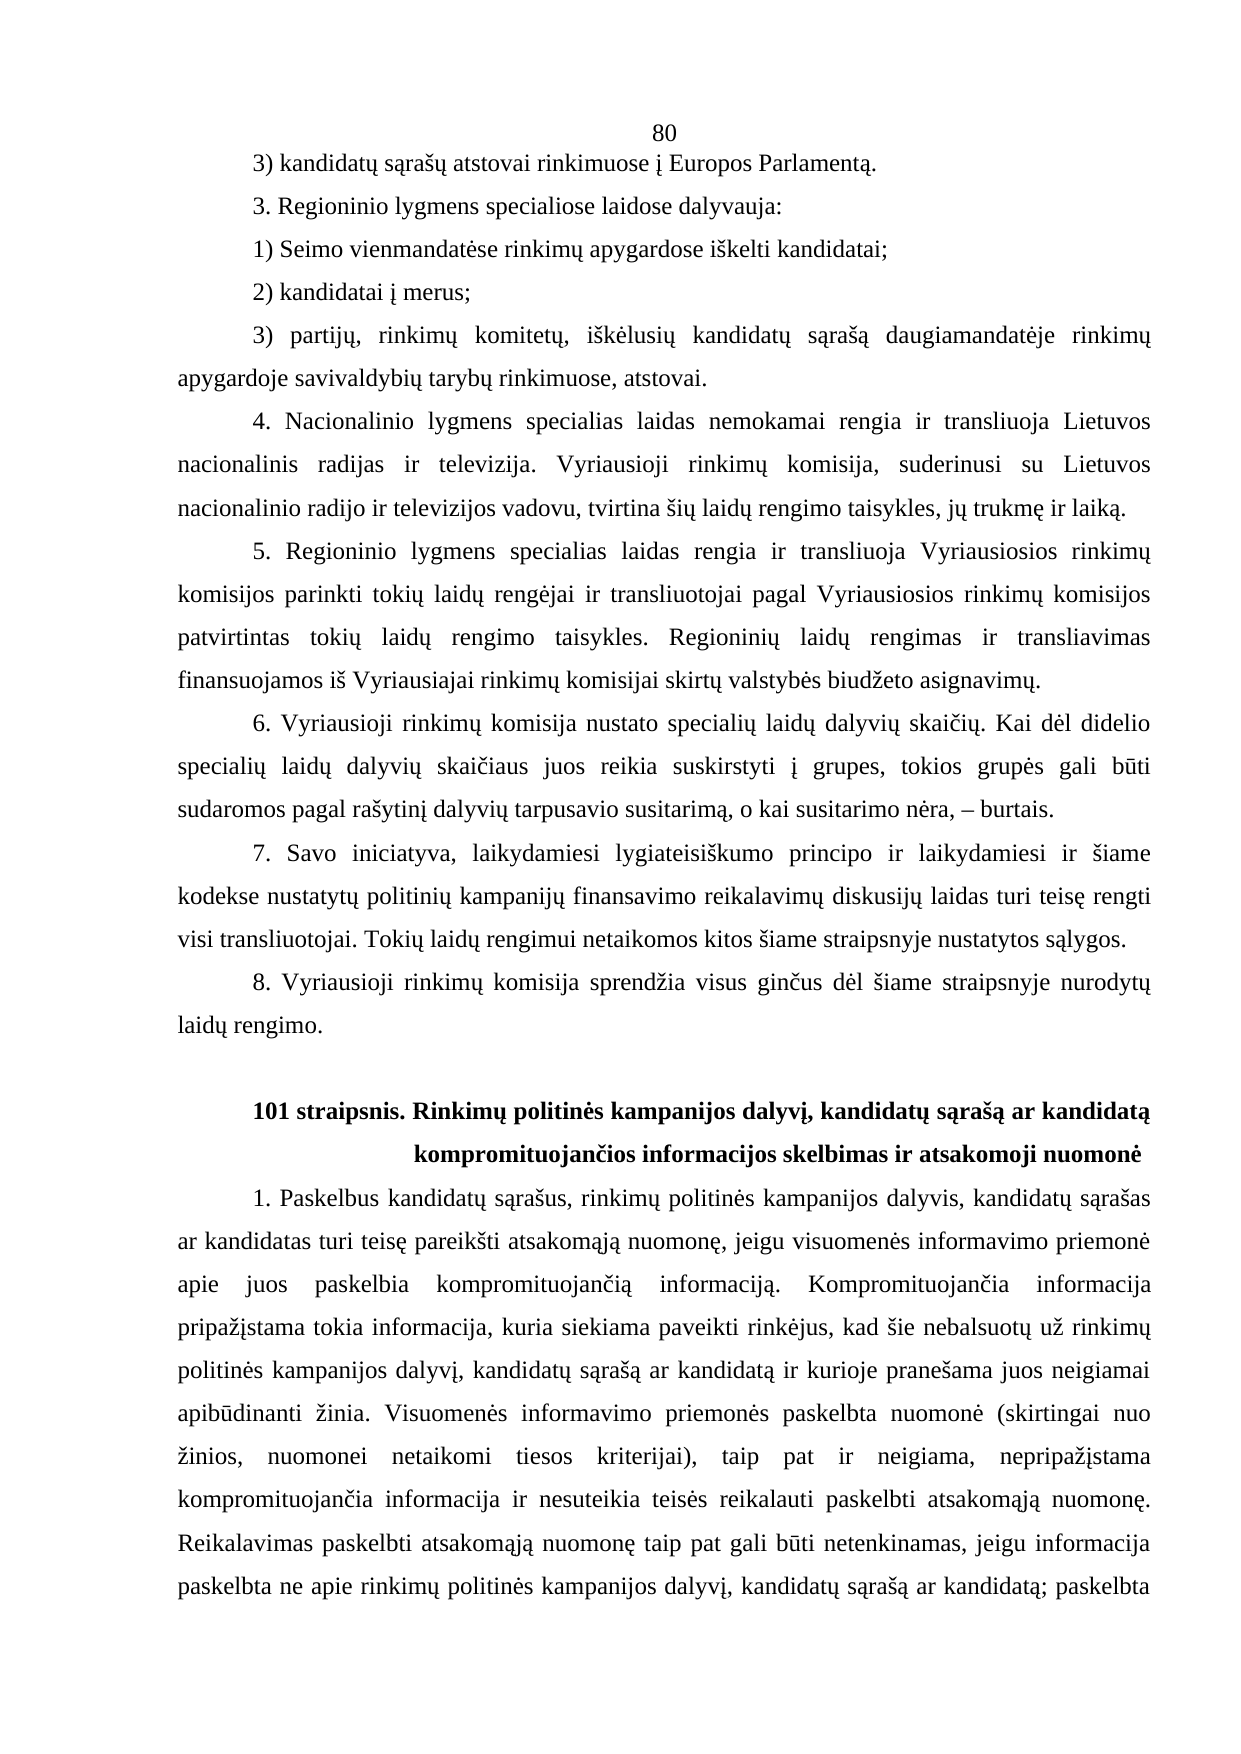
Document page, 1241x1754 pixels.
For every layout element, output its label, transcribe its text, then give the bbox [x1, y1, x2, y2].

text 4. Nacionalinio lygmens specialias laidas nemokamai rengia ir transliuoja Lietuvos nacionalinis radijas ir televizija. Vyriausioji rinkimų komisija, suderinusi su Lietuvos nacionalinio radijo ir televizijos vadovu, tvirtina šių laidų rengimo taisykles, jų trukmę ir laiką. [177, 406, 1152, 521]
text 8. Vyriausioji rinkimų komisija sprendžia visus ginčus dėl šiame straipsnyje nurodytų laidų rengimo. [177, 967, 1152, 1039]
text 6. Vyriausioji rinkimų komisija nustato specialių laidų dalyvių skaičių. Kai dėl didelio specialių laidų dalyvių skaičiaus juos reikia suskirstyti į grupes, tokios grupės gali būti sudaromos pagal rašytinį dalyvių tarpusavio susitarimą, o kai susitarimo nėra, – burtais. [177, 708, 1152, 823]
text 1) Seimo vienmandatėse rinkimų apygardose iškelti kandidatai; [177, 234, 1152, 263]
subtitle 101 straipsnis. Rinkimų politinės kampanijos dalyvį, kandidatų sąrašą ar kandidatą kompromituojančios informacijos skelbimas ir atsakomoji nuomonė [252, 1096, 1152, 1168]
text 5. Regioninio lygmens specialias laidas rengia ir transliuoja Vyriausiosios rinkimų komisijos parinkti tokių laidų rengėjai ir transliuotojai pagal Vyriausiosios rinkimų komisijos patvirtintas tokių laidų rengimo taisykles. Regioninių laidų rengimas ir transliavimas finansuojamos iš Vyriausiajai rinkimų komisijai skirtų valstybės biudžeto asignavimų. [177, 536, 1152, 694]
text 3. Regioninio lygmens specialiose laidose dalyvauja: [177, 191, 1152, 219]
text 3) partijų, rinkimų komitetų, iškėlusių kandidatų sąrašą daugiamandatėje rinkimų apygardoje savivaldybių tarybų rinkimuose, atstovai. [177, 320, 1152, 392]
text 1. Paskelbus kandidatų sąrašus, rinkimų politinės kampanijos dalyvis, kandidatų sąrašas ar kandidatas turi teisę pareikšti atsakomąją nuomonę, jeigu visuomenės informavimo priemonė apie juos paskelbia kompromituojančią informaciją. Kompromituojančia informacija pripažįstama tokia informacija, kuria siekiama paveikti rinkėjus, kad šie nebalsuotų už rinkimų politinės kampanijos dalyvį, kandidatų sąrašą ar kandidatą ir kurioje pranešama juos neigiamai apibūdinanti žinia. Visuomenės informavimo priemonės paskelbta nuomonė (skirtingai nuo žinios, nuomonei netaikomi tiesos kriterijai), taip pat ir neigiama, nepripažįstama kompromituojančia informacija ir nesuteikia teisės reikalauti paskelbti atsakomąją nuomonę. Reikalavimas paskelbti atsakomąją nuomonę taip pat gali būti netenkinamas, jeigu informacija paskelbta ne apie rinkimų politinės kampanijos dalyvį, kandidatų sąrašą ar kandidatą; paskelbta [177, 1183, 1152, 1599]
text 3) kandidatų sąrašų atstovai rinkimuose į Europos Parlamentą. [177, 148, 1152, 176]
text 7. Savo iniciatyva, laikydamiesi lygiateisiškumo principo ir laikydamiesi ir šiame kodekse nustatytų politinių kampanijų finansavimo reikalavimų diskusijų laidas turi teisę rengti visi transliuotojai. Tokių laidų rengimui netaikomos kitos šiame straipsnyje nustatytos sąlygos. [177, 838, 1152, 953]
text 2) kandidatai į merus; [177, 277, 1152, 306]
